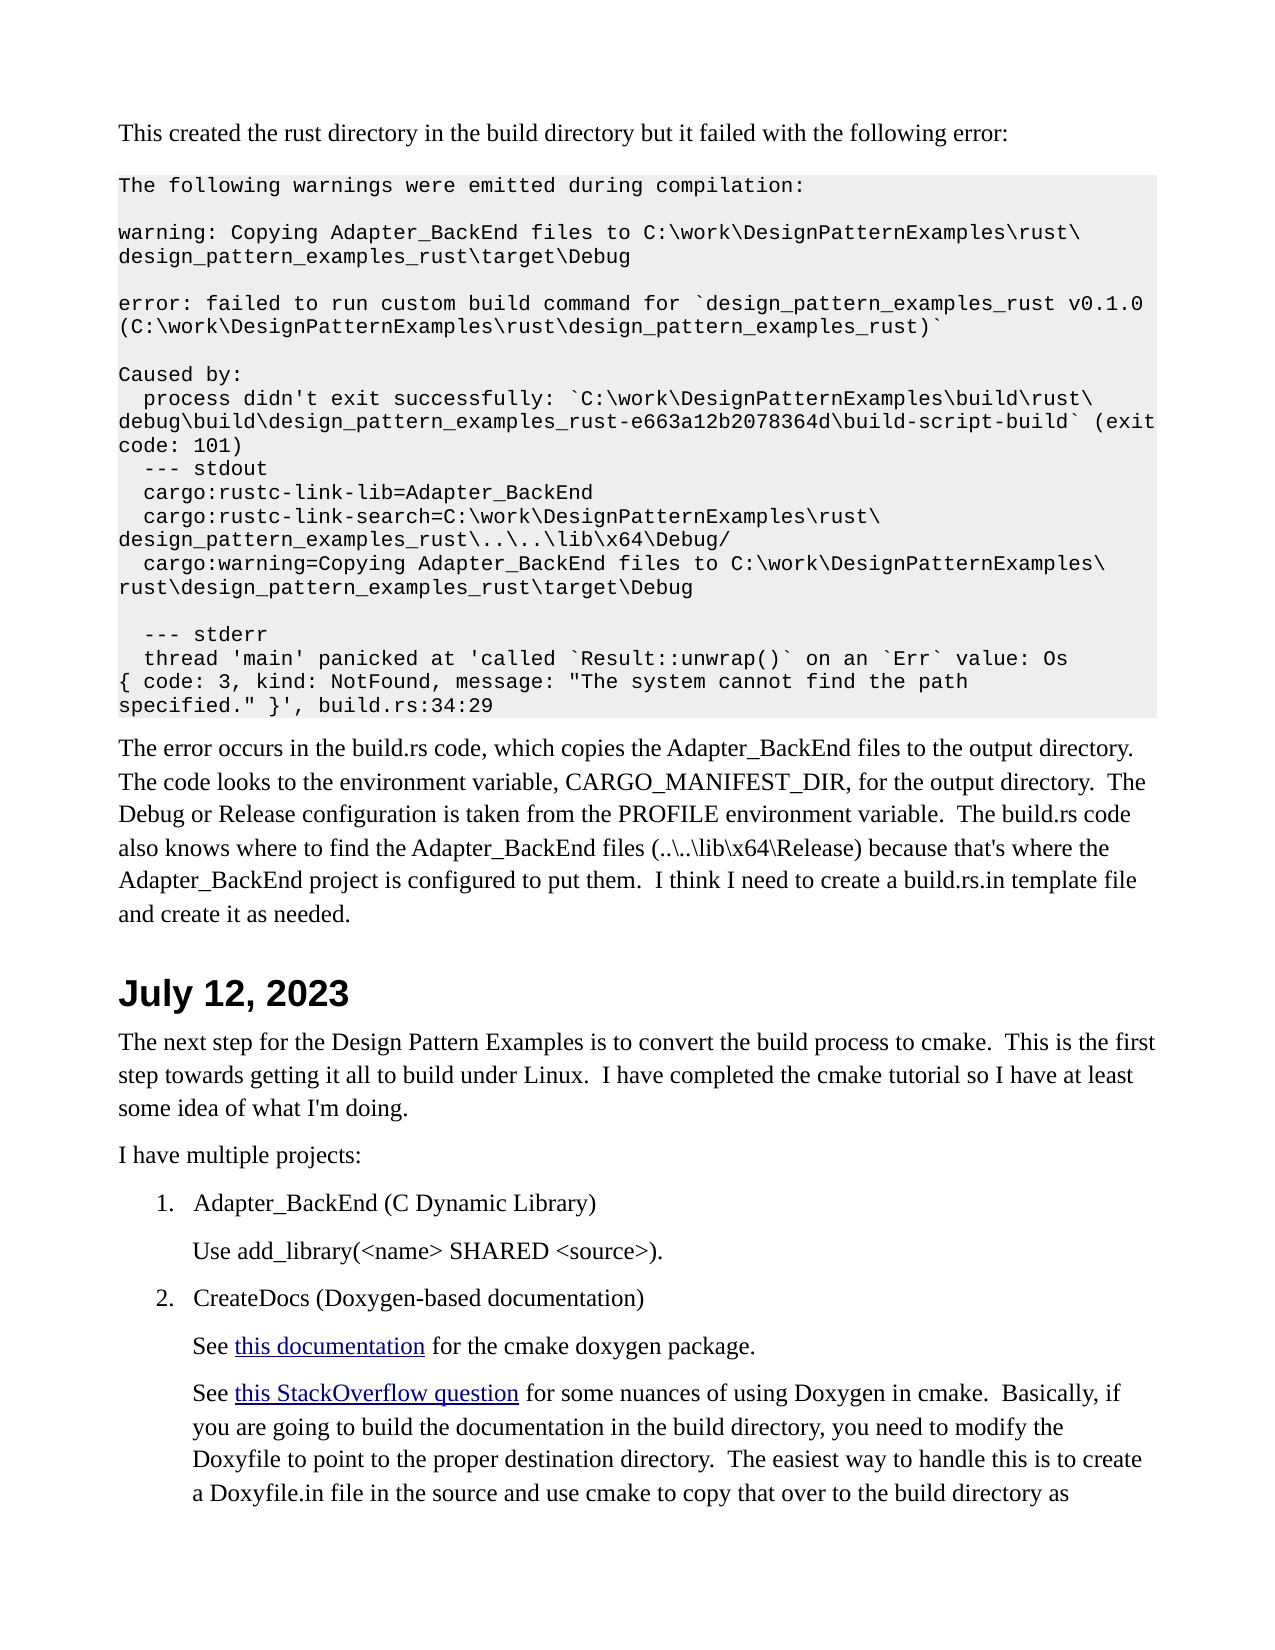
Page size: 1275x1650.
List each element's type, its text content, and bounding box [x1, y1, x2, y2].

text error: failed to run custom build command for `design_pattern_examples_rust v0.1.0 (C:\work\DesignPatternExamples\rust\design_pattern_examples_rust)` [118, 293, 1157, 340]
text Use add_library(<name> SHARED <source>). [192, 1236, 1157, 1264]
text The error occurs in the build.rs code, which copies the Adapter_BackEnd files to the output directory. The code looks to the environment variable, CARGO_MANIFEST_DIR, for the output directory. The Debug or Release configuration is taken from the PROFILE environment variable. The build.rs code also knows where to find the Adapter_BackEnd files (..\..\lib\x64\Release) because that's where the Adapter_BackEnd project is configured to put them. I think I need to create a build.rs.in template file and create it as needed. [118, 733, 1157, 927]
text The following warnings were emitted during compilation: [118, 175, 1157, 198]
text --- stdout [118, 458, 1157, 482]
text I have multiple projects: [118, 1141, 1157, 1169]
text warning: Copying Adapter_BackEnd files to C:\work\DesignPatternExamples\rust\design_pattern_examples_rust\target\Debug [118, 222, 1157, 269]
text The next step for the Design Pattern Examples is to convert the build process to cmake. This is the first step towards getting it all to build under Linux. I have completed the cmake tutorial so I have at least some idea of what I'm doing. [118, 1027, 1157, 1122]
text process didn't exit successfully: `C:\work\DesignPatternExamples\build\rust\debug\build\design_pattern_examples_rust-e663a12b2078364d\build-script-build` (exit code: 101) [118, 387, 1157, 458]
text cargo:rustc-link-search=C:\work\DesignPatternExamples\rust\design_pattern_examples_rust\..\..\lib\x64\Debug/ [118, 506, 1157, 553]
text See this documentation for the cmake doxygen package. [192, 1331, 1157, 1360]
text cargo:rustc-link-lib=Adapter_BackEnd [118, 482, 1157, 506]
text See this StackOverflow question for some nuances of using Doxygen in cmake. Basically, if you are going to build the documentation in the build directory, you need to modify the Doxyfile to point to the proper destination directory. The easiest way to handle this is to create a Doxyfile.in file in the source and use cmake to copy that over to the build directory as [192, 1378, 1157, 1506]
subtitle July 12, 2023 [118, 971, 1157, 1014]
text cargo:warning=Copying Adapter_BackEnd files to C:\work\DesignPatternExamples\rust\design_pattern_examples_rust\target\Debug [118, 553, 1157, 600]
list Adapter_BackEnd (C Dynamic Library) [156, 1188, 1157, 1217]
text --- stderr [118, 624, 1157, 648]
list CreateDocs (Doxygen-based documentation) [156, 1283, 1157, 1312]
text This created the rust directory in the build directory but it failed with the following error: [118, 118, 1157, 147]
text Caused by: [118, 364, 1157, 387]
text thread 'main' panicked at 'called `Result::unwrap()` on an `Err` value: Os { code: 3, kind: NotFound, message: "The system cannot find the path specified." }', build.rs:34:29 [118, 648, 1157, 718]
